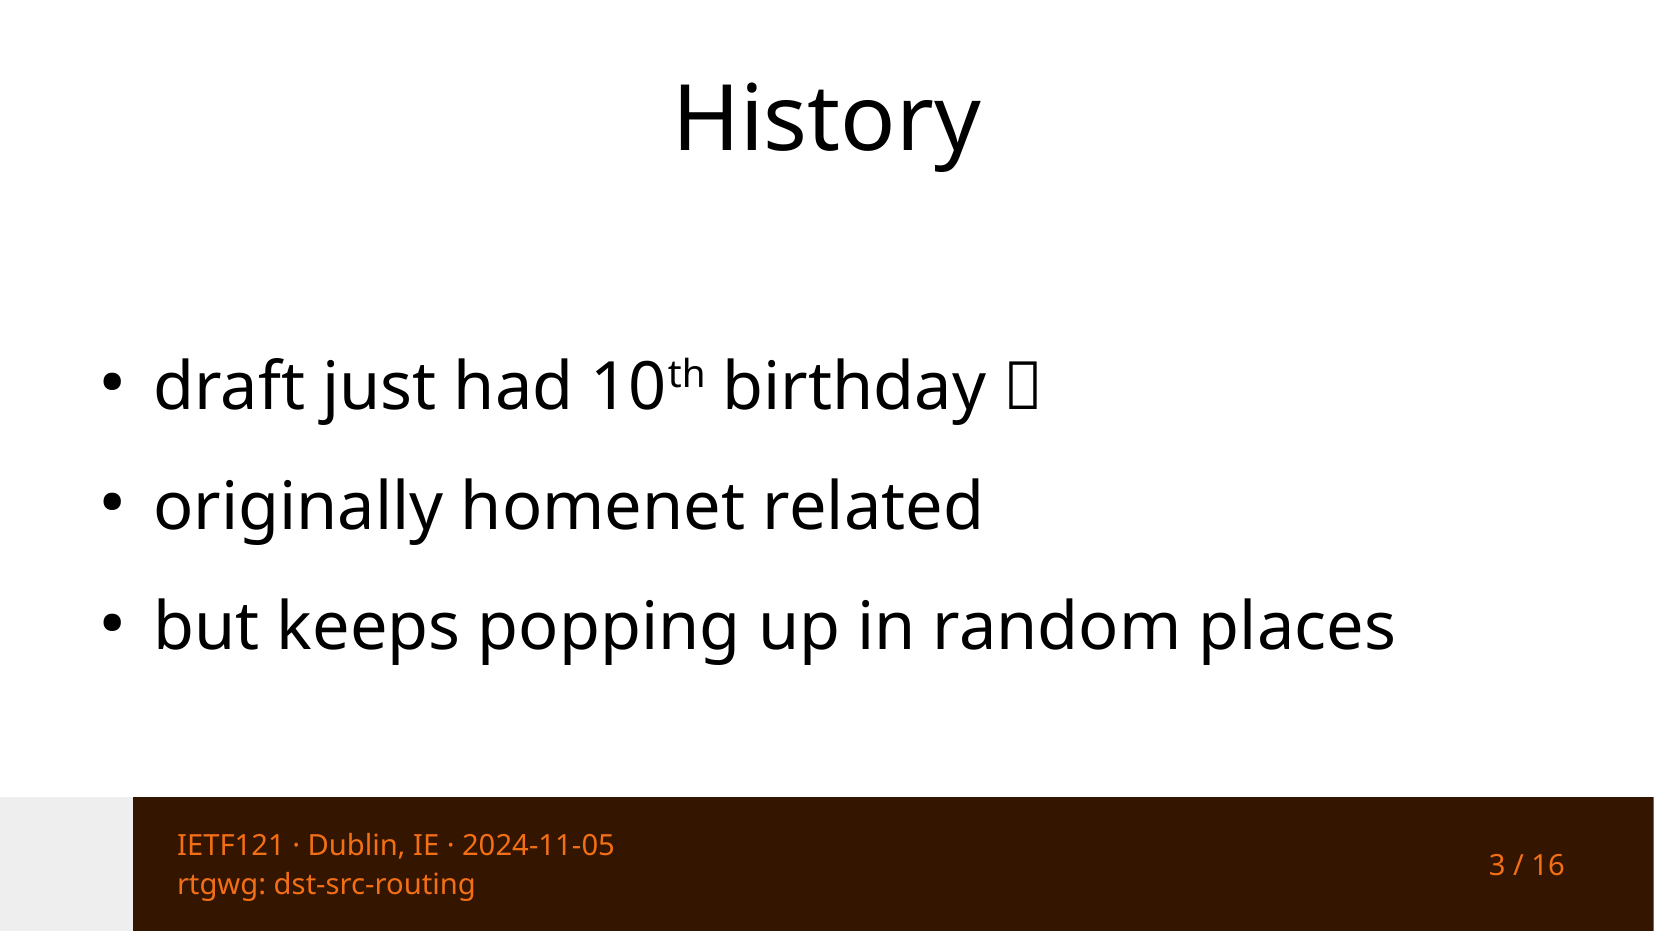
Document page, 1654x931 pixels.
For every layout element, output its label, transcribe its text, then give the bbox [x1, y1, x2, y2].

list draft just had 10th birthday 🎉 originally homenet related but keeps popping up in random places [82, 217, 1571, 758]
title History [82, 37, 1571, 193]
